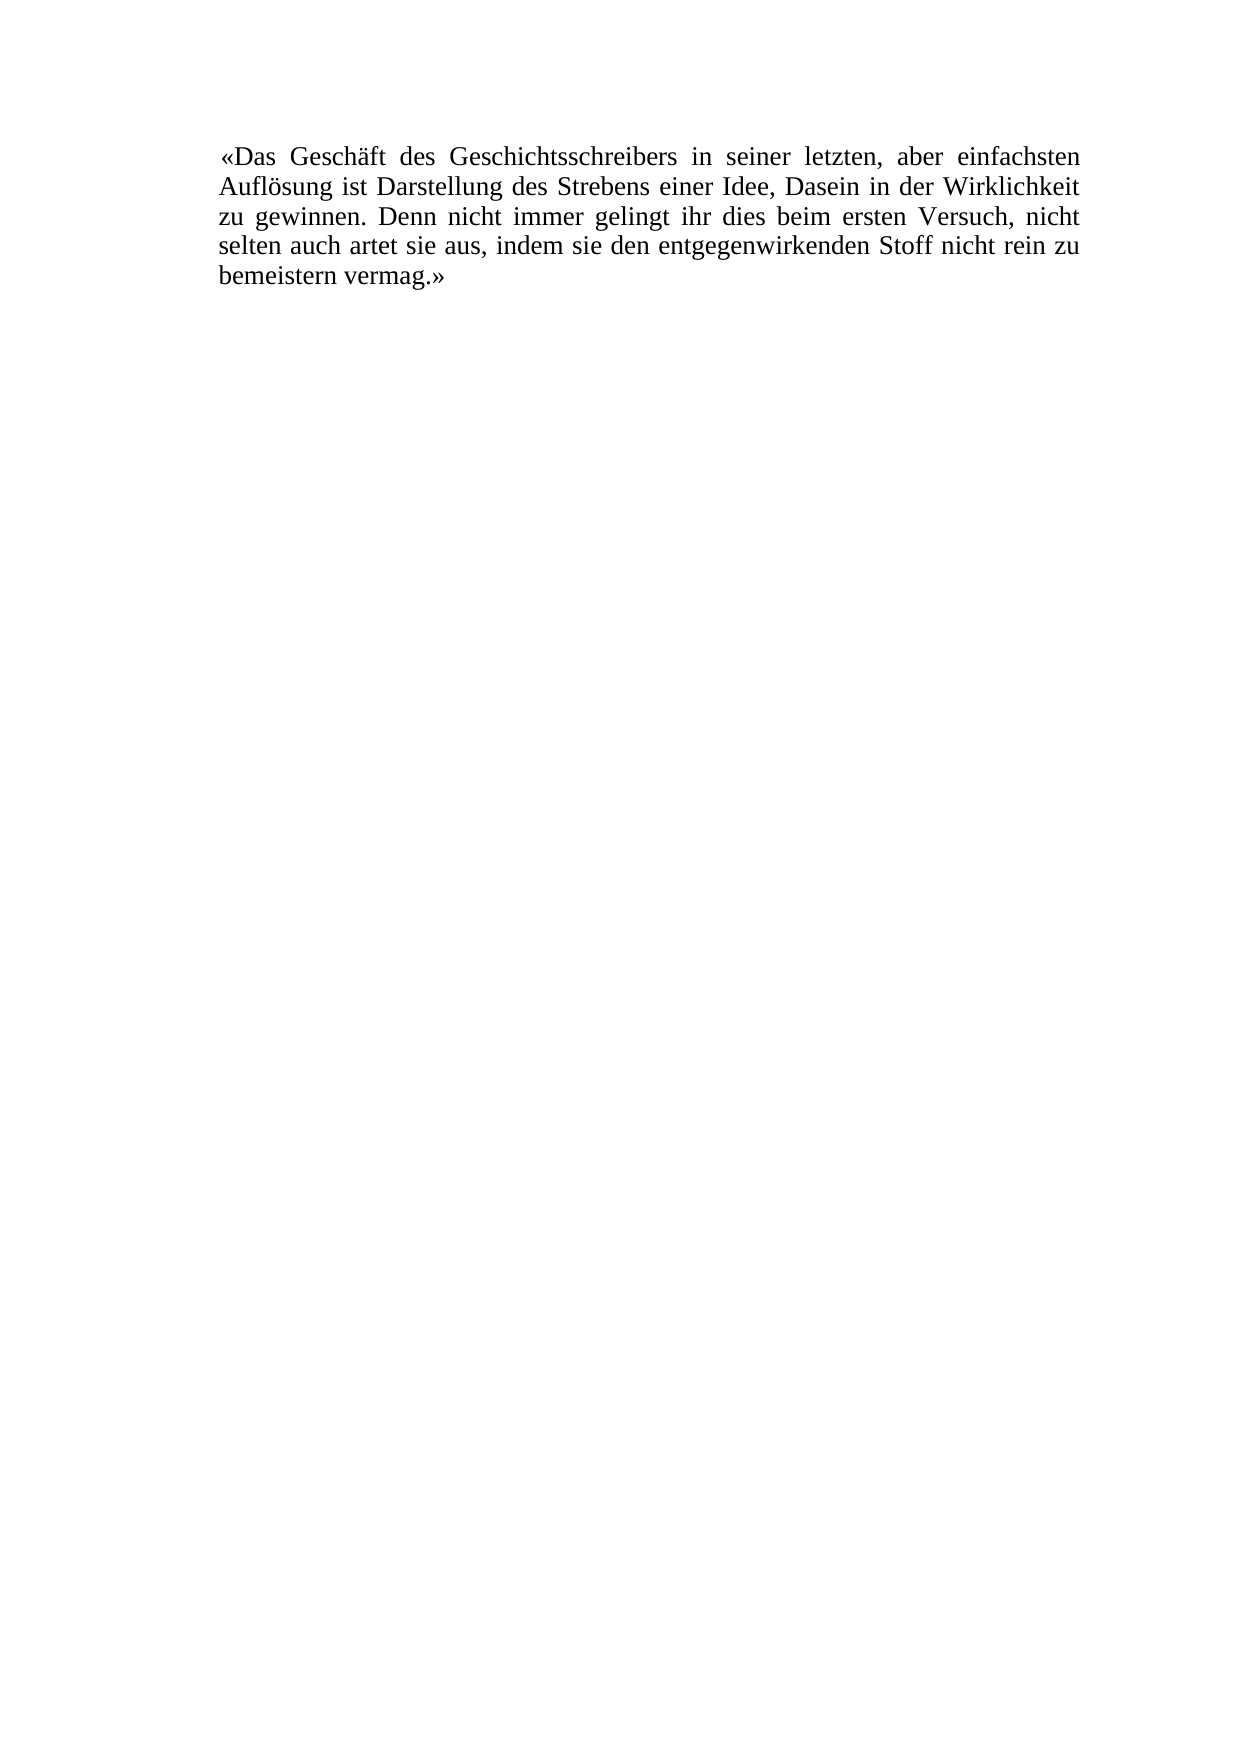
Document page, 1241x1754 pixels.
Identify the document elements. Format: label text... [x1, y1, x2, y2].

text «Das Geschäft des Geschichtsschreibers in seiner letzten, aber einfachsten Auflösung ist Darstellung des Strebens einer Idee, Dasein in der Wirklichkeit zu gewinnen. Denn nicht immer gelingt ihr dies beim ersten Versuch, nicht selten auch artet sie aus, indem sie den entgegenwirkenden Stoff nicht rein zu bemeistern vermag.» [218, 142, 1081, 290]
